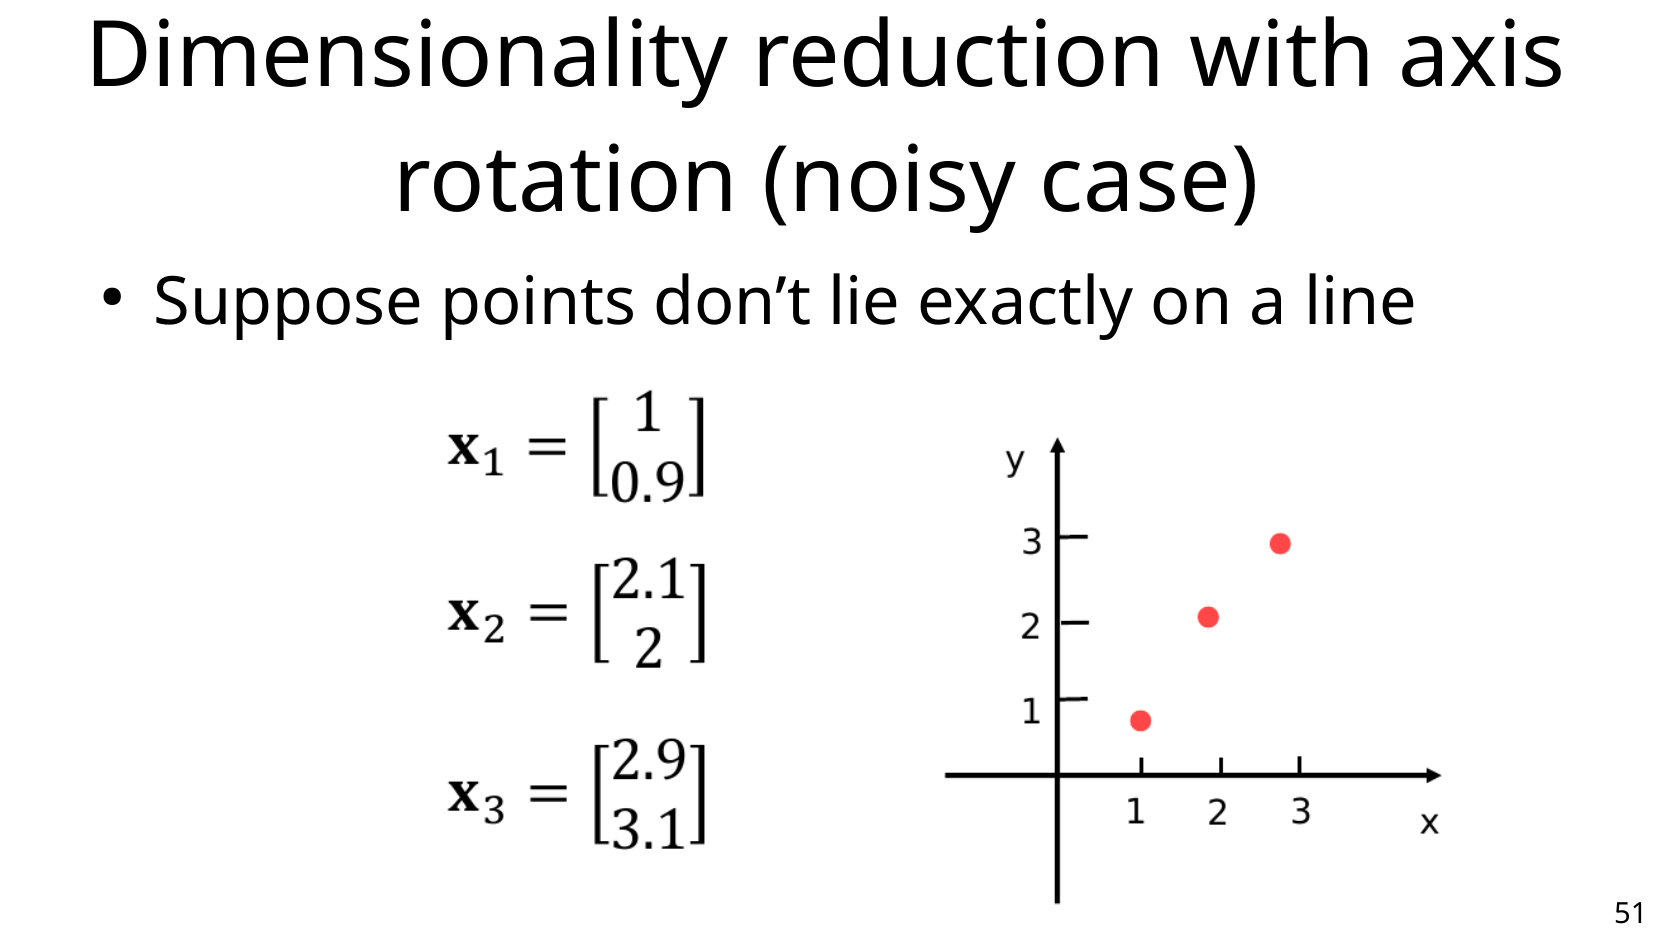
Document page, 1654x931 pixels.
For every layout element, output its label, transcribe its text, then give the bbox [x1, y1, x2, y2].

title Dimensionality reduction with axis rotation (noisy case) [82, 1, 1571, 226]
picture [420, 359, 1471, 922]
list Suppose points don’t lie exactly on a line [82, 253, 1571, 793]
